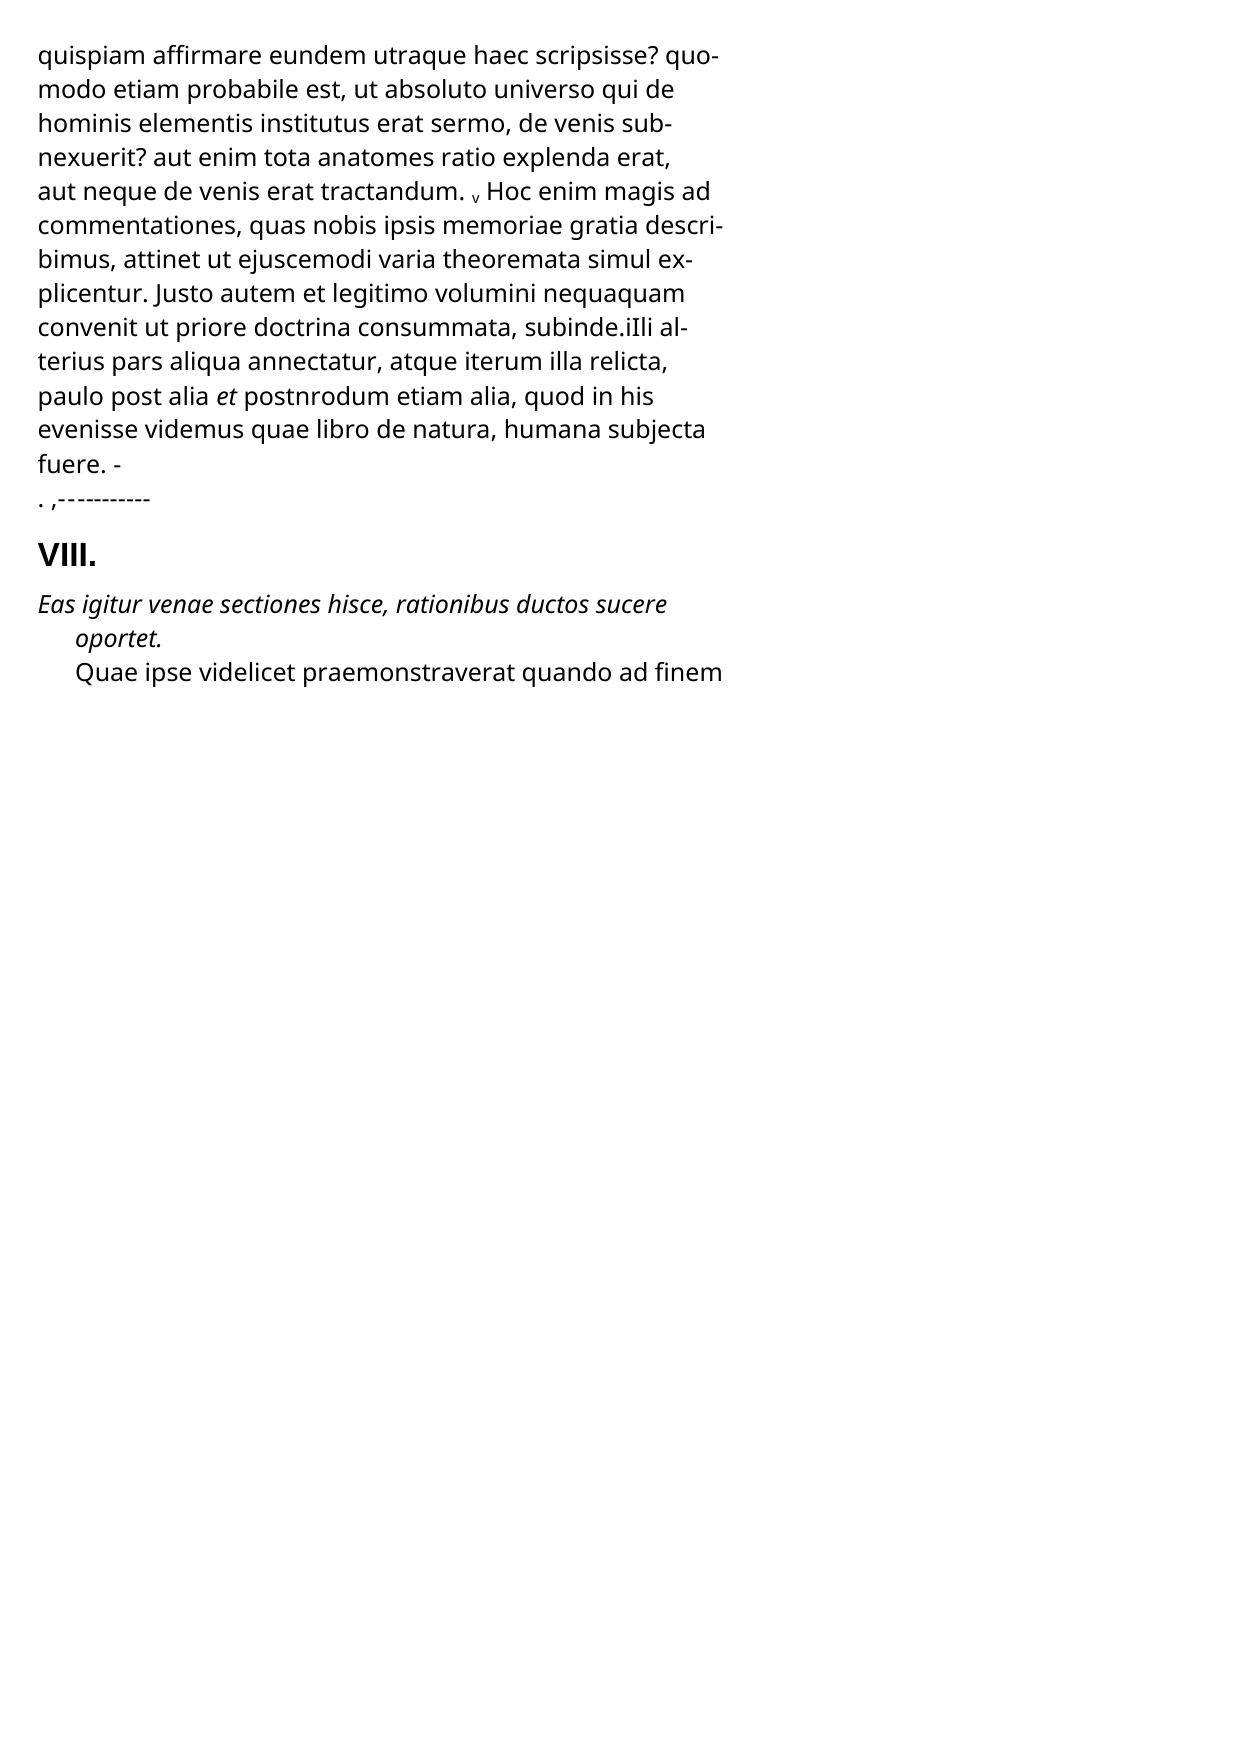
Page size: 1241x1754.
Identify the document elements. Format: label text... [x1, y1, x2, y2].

text quispiam affirmare eundem utraque haec scripsisse? quo- modo etiam probabile est, ut absoluto universo qui de hominis elementis institutus erat sermo, de venis sub- nexuerit? aut enim tota anatomes ratio explenda erat, aut neque de venis erat tractandum. v Hoc enim magis ad commentationes, quas nobis ipsis memoriae gratia descri- bimus, attinet ut ejuscemodi varia theoremata simul ex- plicentur. Justo autem et legitimo volumini nequaquam convenit ut priore doctrina consummata, subinde.iIli al- terius pars aliqua annectatur, atque iterum illa relicta, paulo post alia et postnrodum etiam alia, quod in his evenisse videmus quae libro de natura, humana subjecta fuere. - [37, 37, 1203, 480]
text . , - [37, 480, 1203, 514]
text Quae ipse videlicet praemonstraverat quando ad finem [37, 654, 1203, 688]
text Eas igitur venae sectiones hisce, rationibus ductos sucere oportet. [37, 586, 1203, 654]
subtitle VIII. [37, 535, 1203, 574]
